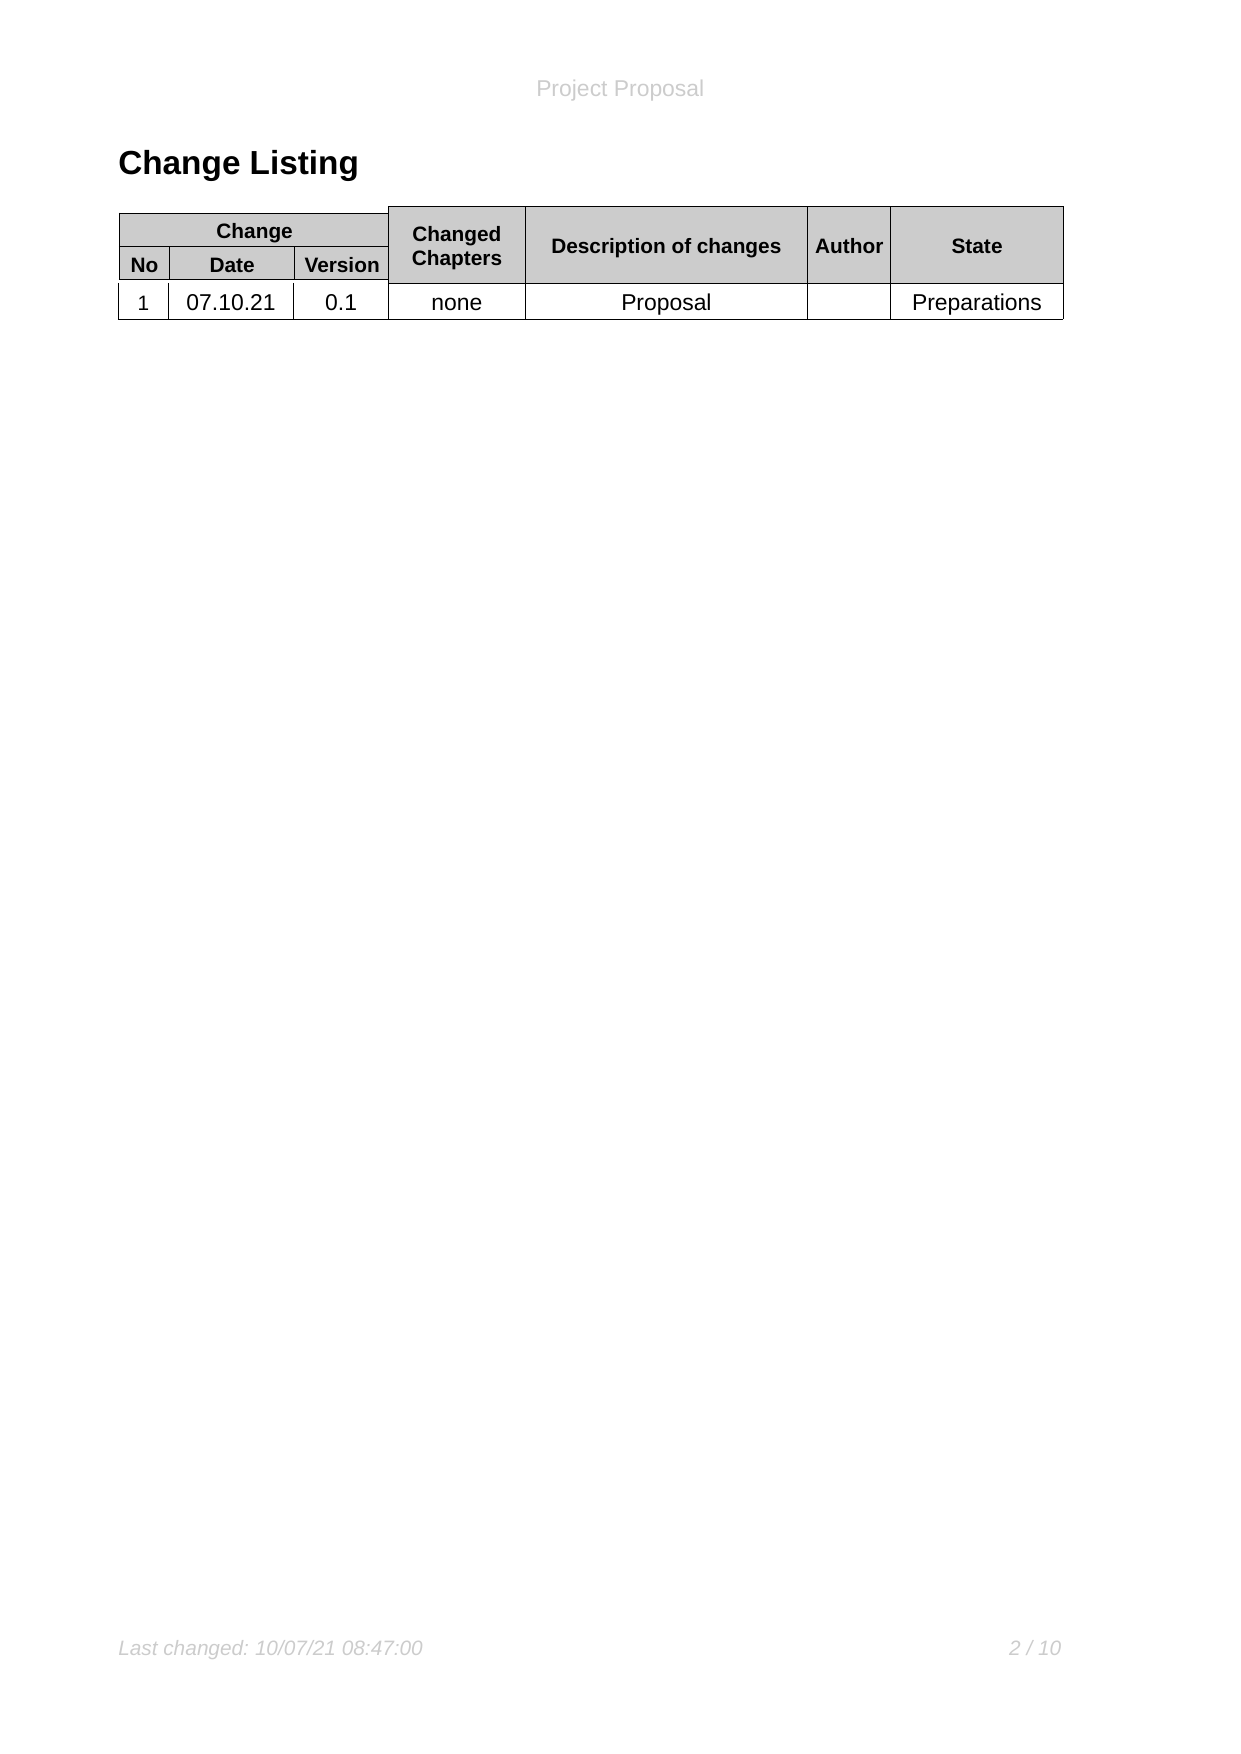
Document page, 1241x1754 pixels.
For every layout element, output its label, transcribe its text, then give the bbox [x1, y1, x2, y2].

text Change Listing [118, 143, 1122, 181]
table_header Changed Chapters [389, 207, 525, 283]
table_cell Version [295, 247, 388, 279]
table_header State [891, 207, 1063, 283]
table_cell Preparations [891, 284, 1063, 318]
table_cell 1 [119, 283, 168, 318]
table_header Author [808, 207, 890, 283]
table_cell No [120, 247, 169, 279]
table_cell Proposal [526, 284, 807, 318]
table_header Change [120, 214, 388, 246]
table_header Description of changes [526, 207, 807, 283]
table_cell [808, 284, 890, 318]
table_cell none [389, 284, 525, 318]
table_cell 07.10.21 [169, 283, 293, 318]
table_cell Date [170, 247, 294, 279]
table_cell 0.1 [294, 283, 388, 318]
table_header [118, 206, 388, 213]
